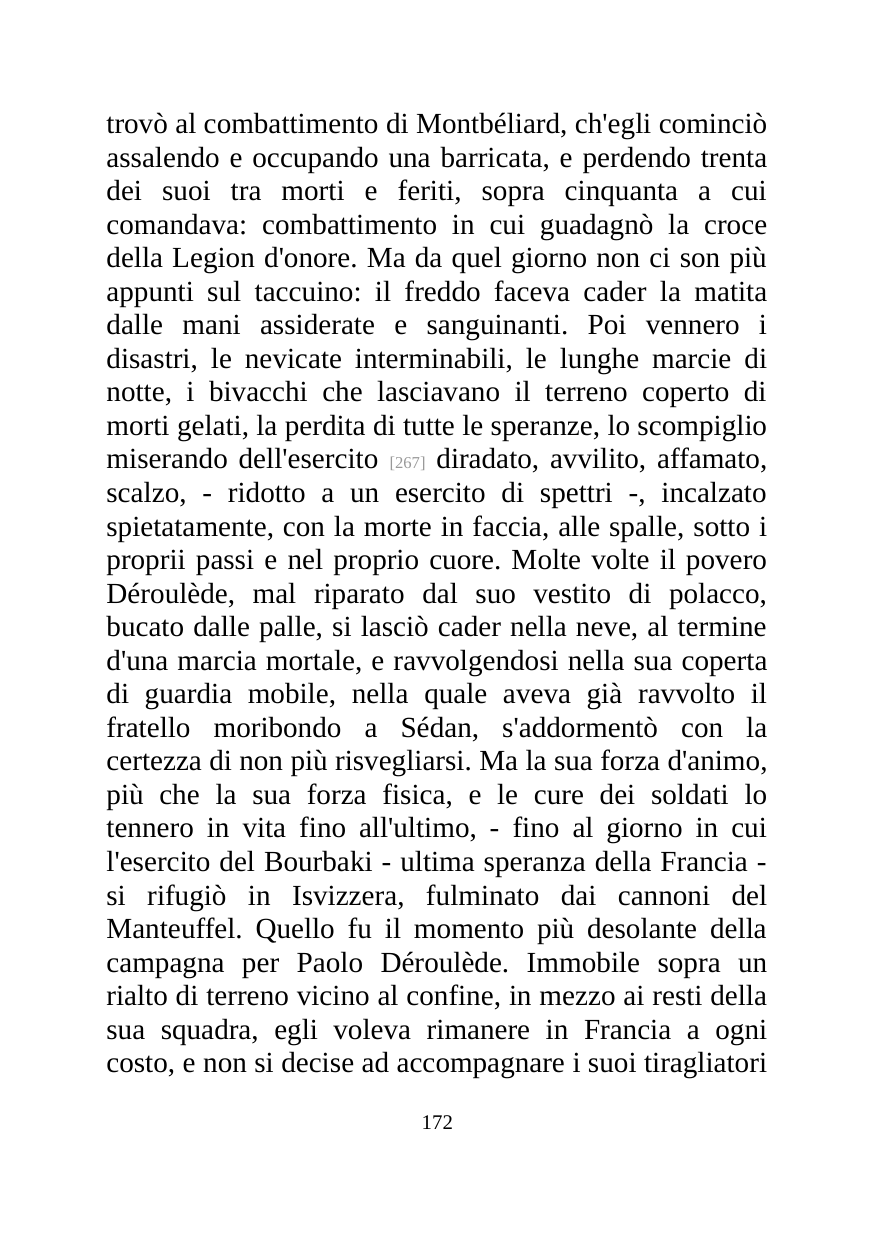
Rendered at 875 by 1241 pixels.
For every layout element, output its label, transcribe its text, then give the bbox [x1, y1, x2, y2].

text trovò al combattimento di Montbéliard, ch'egli cominciò assalendo e occupando una barricata, e perdendo trenta dei suoi tra morti e feriti, sopra cinquanta a cui comandava: combattimento in cui guadagnò la croce della Legion d'onore. Ma da quel giorno non ci son più appunti sul taccuino: il freddo faceva cader la matita dalle mani assiderate e sanguinanti. Poi vennero i disastri, le nevicate interminabili, le lunghe marcie di notte, i bivacchi che lasciavano il terreno coperto di morti gelati, la perdita di tutte le speranze, lo scompiglio miserando dell'esercito [267] diradato, avvilito, affamato, scalzo, - ridotto a un esercito di spettri -, incalzato spietatamente, con la morte in faccia, alle spalle, sotto i proprii passi e nel proprio cuore. Molte volte il povero Déroulède, mal riparato dal suo vestito di polacco, bucato dalle palle, si lasciò cader nella neve, al termine d'una marcia mortale, e ravvolgendosi nella sua coperta di guardia mobile, nella quale aveva già ravvolto il fratello moribondo a Sédan, s'addormentò con la certezza di non più risvegliarsi. Ma la sua forza d'animo, più che la sua forza fisica, e le cure dei soldati lo tennero in vita fino all'ultimo, - fino al giorno in cui l'esercito del Bourbaki - ultima speranza della Francia - si rifugiò in Isvizzera, fulminato dai cannoni del Manteuffel. Quello fu il momento più desolante della campagna per Paolo Déroulède. Immobile sopra un rialto di terreno vicino al confine, in mezzo ai resti della sua squadra, egli voleva rimanere in Francia a ogni costo, e non si decise ad accompagnare i suoi tiragliatori [106, 106, 768, 1079]
